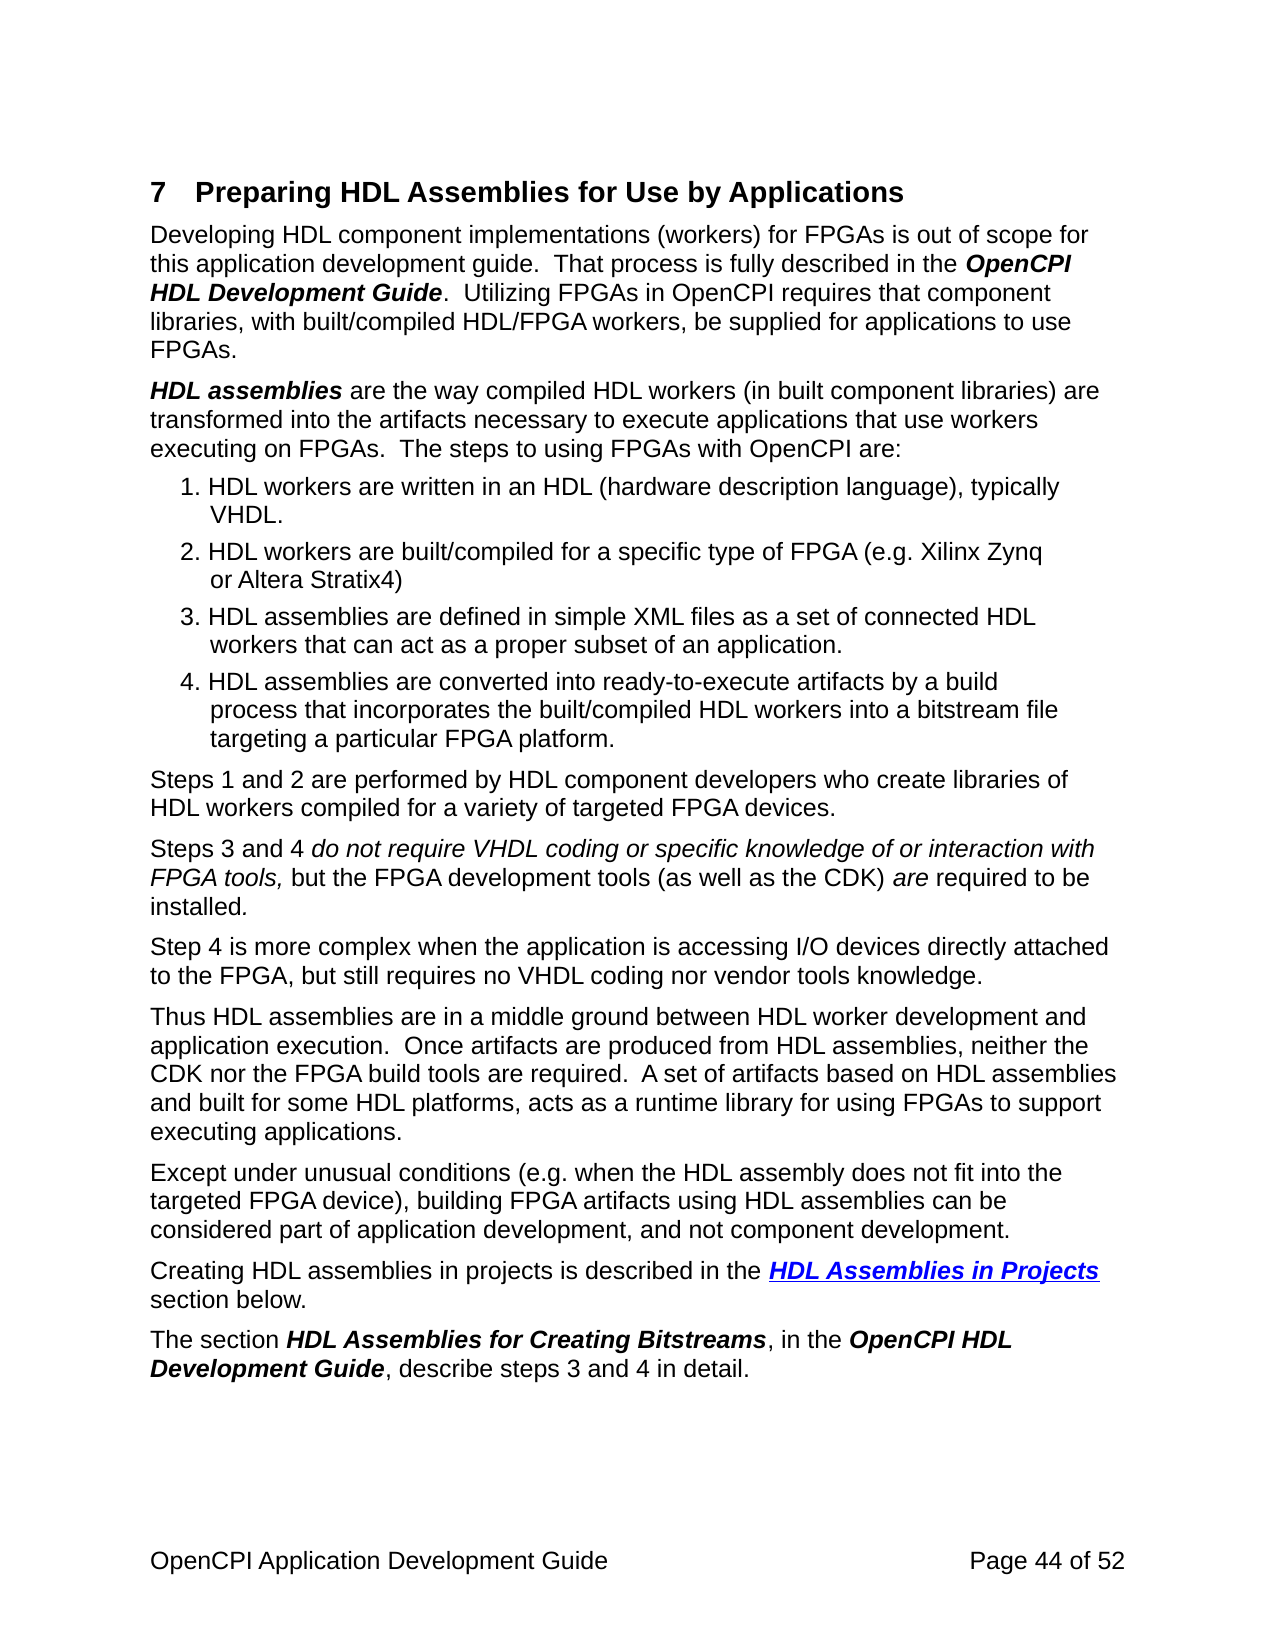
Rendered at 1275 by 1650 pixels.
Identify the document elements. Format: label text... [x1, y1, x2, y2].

text Developing HDL component implementations (workers) for FPGAs is out of scope for this application development guide. That process is fully described in the OpenCPI HDL Development Guide. Utilizing FPGAs in OpenCPI requires that component libraries, with built/compiled HDL/FPGA workers, be supplied for applications to use FPGAs. [150, 221, 1125, 364]
text Step 4 is more complex when the application is accessing I/O devices directly attached to the FPGA, but still requires no VHDL coding nor vendor tools knowledge. [150, 932, 1125, 990]
text Except under unusual conditions (e.g. when the HDL assembly does not fit into the targeted FPGA device), building FPGA artifacts using HDL assemblies can be considered part of application development, and not component development. [150, 1158, 1125, 1244]
text Creating HDL assemblies in projects is described in the HDL Assemblies in Projects section below. [150, 1256, 1125, 1313]
text Thus HDL assemblies are in a middle ground between HDL worker development and application execution. Once artifacts are produced from HDL assemblies, neither the CDK nor the FPGA build tools are required. A set of artifacts based on HDL assemblies and built for some HDL platforms, acts as a runtime library for using FPGAs to support executing applications. [150, 1002, 1125, 1146]
list HDL workers are written in an HDL (hardware description language), typically VHDL. [180, 471, 1065, 529]
text The section HDL Assemblies for Creating Bitstreams, in the OpenCPI HDL Development Guide, describe steps 3 and 4 in detail. [150, 1325, 1125, 1383]
list HDL workers are built/compiled for a specific type of FPGA (e.g. Xilinx Zynq or Altera Stratix4) [180, 536, 1065, 594]
list HDL assemblies are converted into ready-to-execute artifacts by a build process that incorporates the built/compiled HDL workers into a bitstream file targeting a particular FPGA platform. [180, 666, 1065, 753]
text HDL assemblies are the way compiled HDL workers (in built component libraries) are transformed into the artifacts necessary to execute applications that use workers executing on FPGAs. The steps to using FPGAs with OpenCPI are: [150, 376, 1125, 462]
subtitle Preparing HDL Assemblies for Use by Applications [150, 175, 1125, 208]
text Steps 1 and 2 are performed by HDL component developers who create libraries of HDL workers compiled for a variety of targeted FPGA devices. [150, 765, 1125, 822]
list HDL assemblies are defined in simple XML files as a set of connected HDL workers that can act as a proper subset of an application. [180, 601, 1065, 659]
text Steps 3 and 4 do not require VHDL coding or specific knowledge of or interaction with FPGA tools, but the FPGA development tools (as well as the CDK) are required to be installed. [150, 834, 1125, 920]
